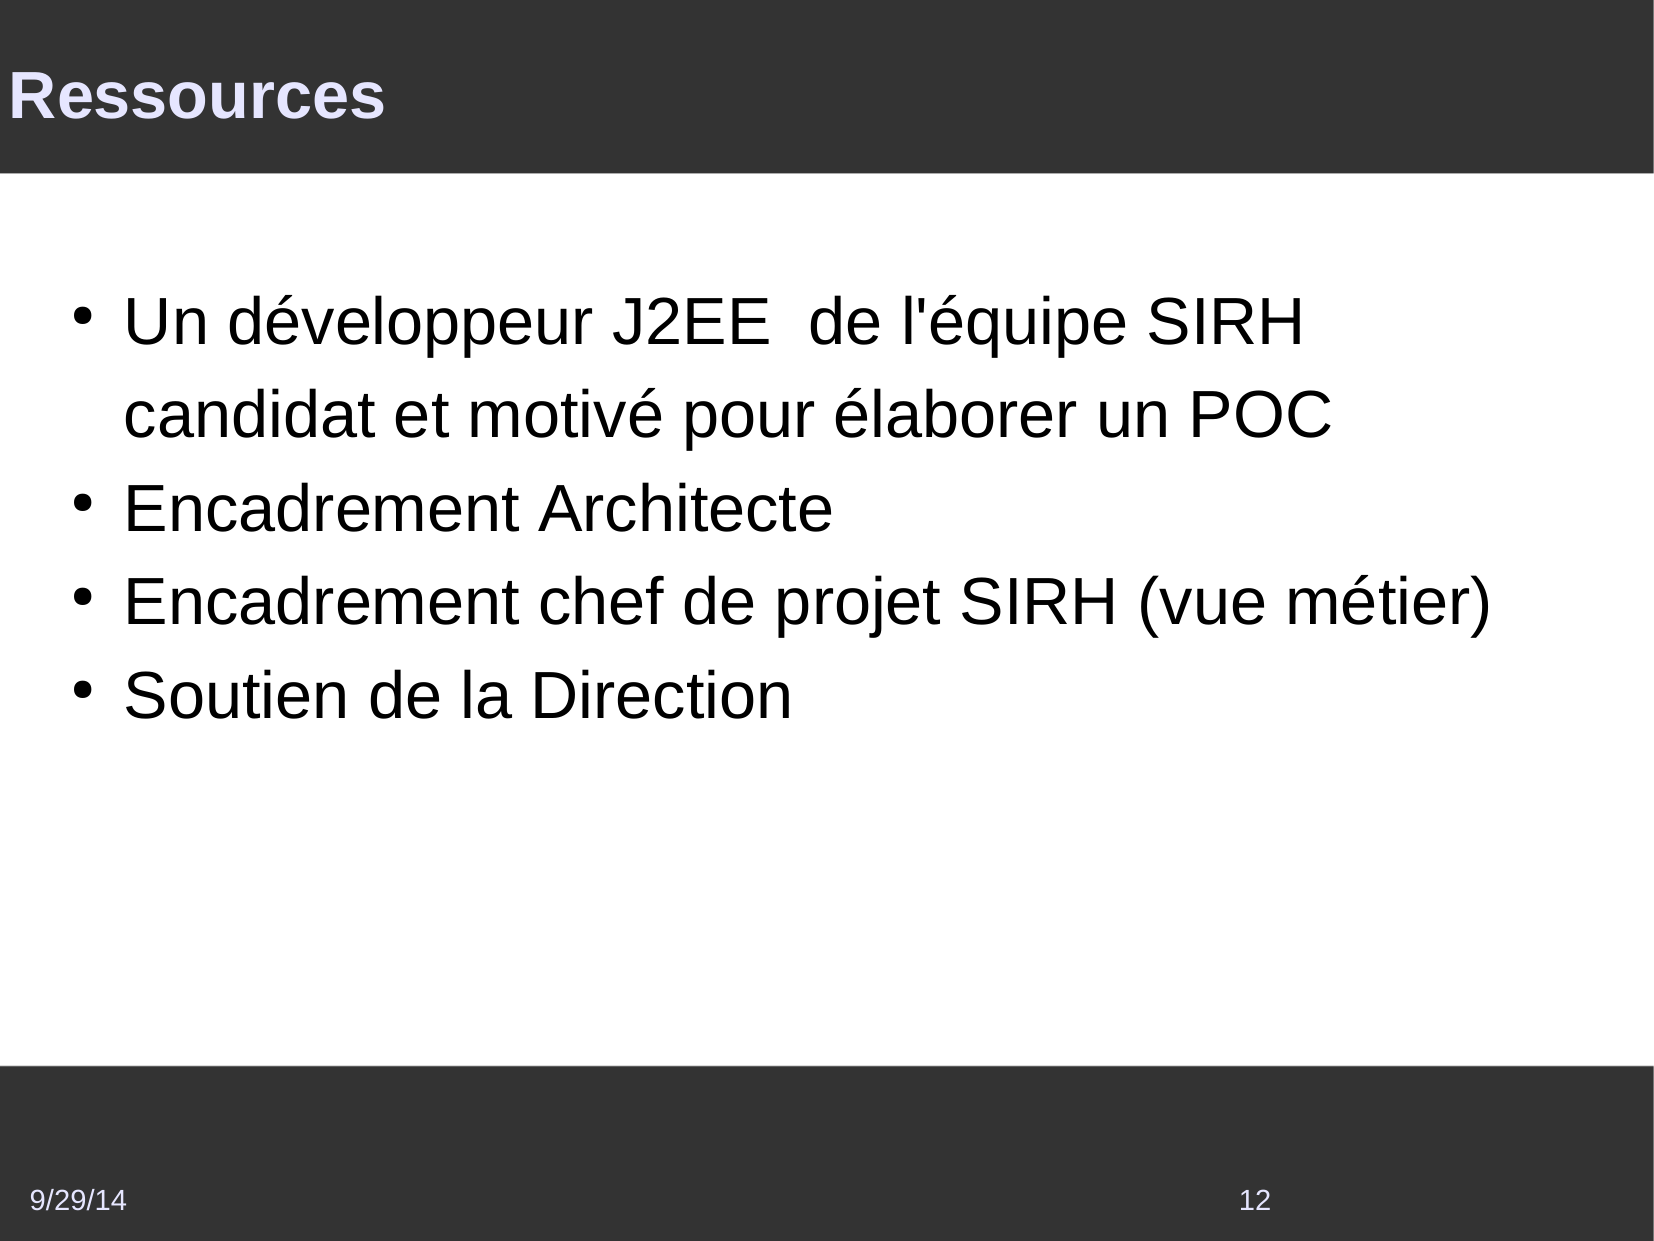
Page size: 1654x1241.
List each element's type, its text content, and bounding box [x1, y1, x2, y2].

list Un développeur J2EE de l'équipe SIRH candidat et motivé pour élaborer un POC Encadrement Architecte Encadrement chef de projet SIRH (vue métier) Soutien de la Direction [35, 277, 1512, 855]
picture [0, 0, 1654, 1241]
title Ressources [8, 2, 1486, 181]
text_box [1238, 1181, 1625, 1241]
text_box 9/29/14 [29, 1181, 566, 1241]
